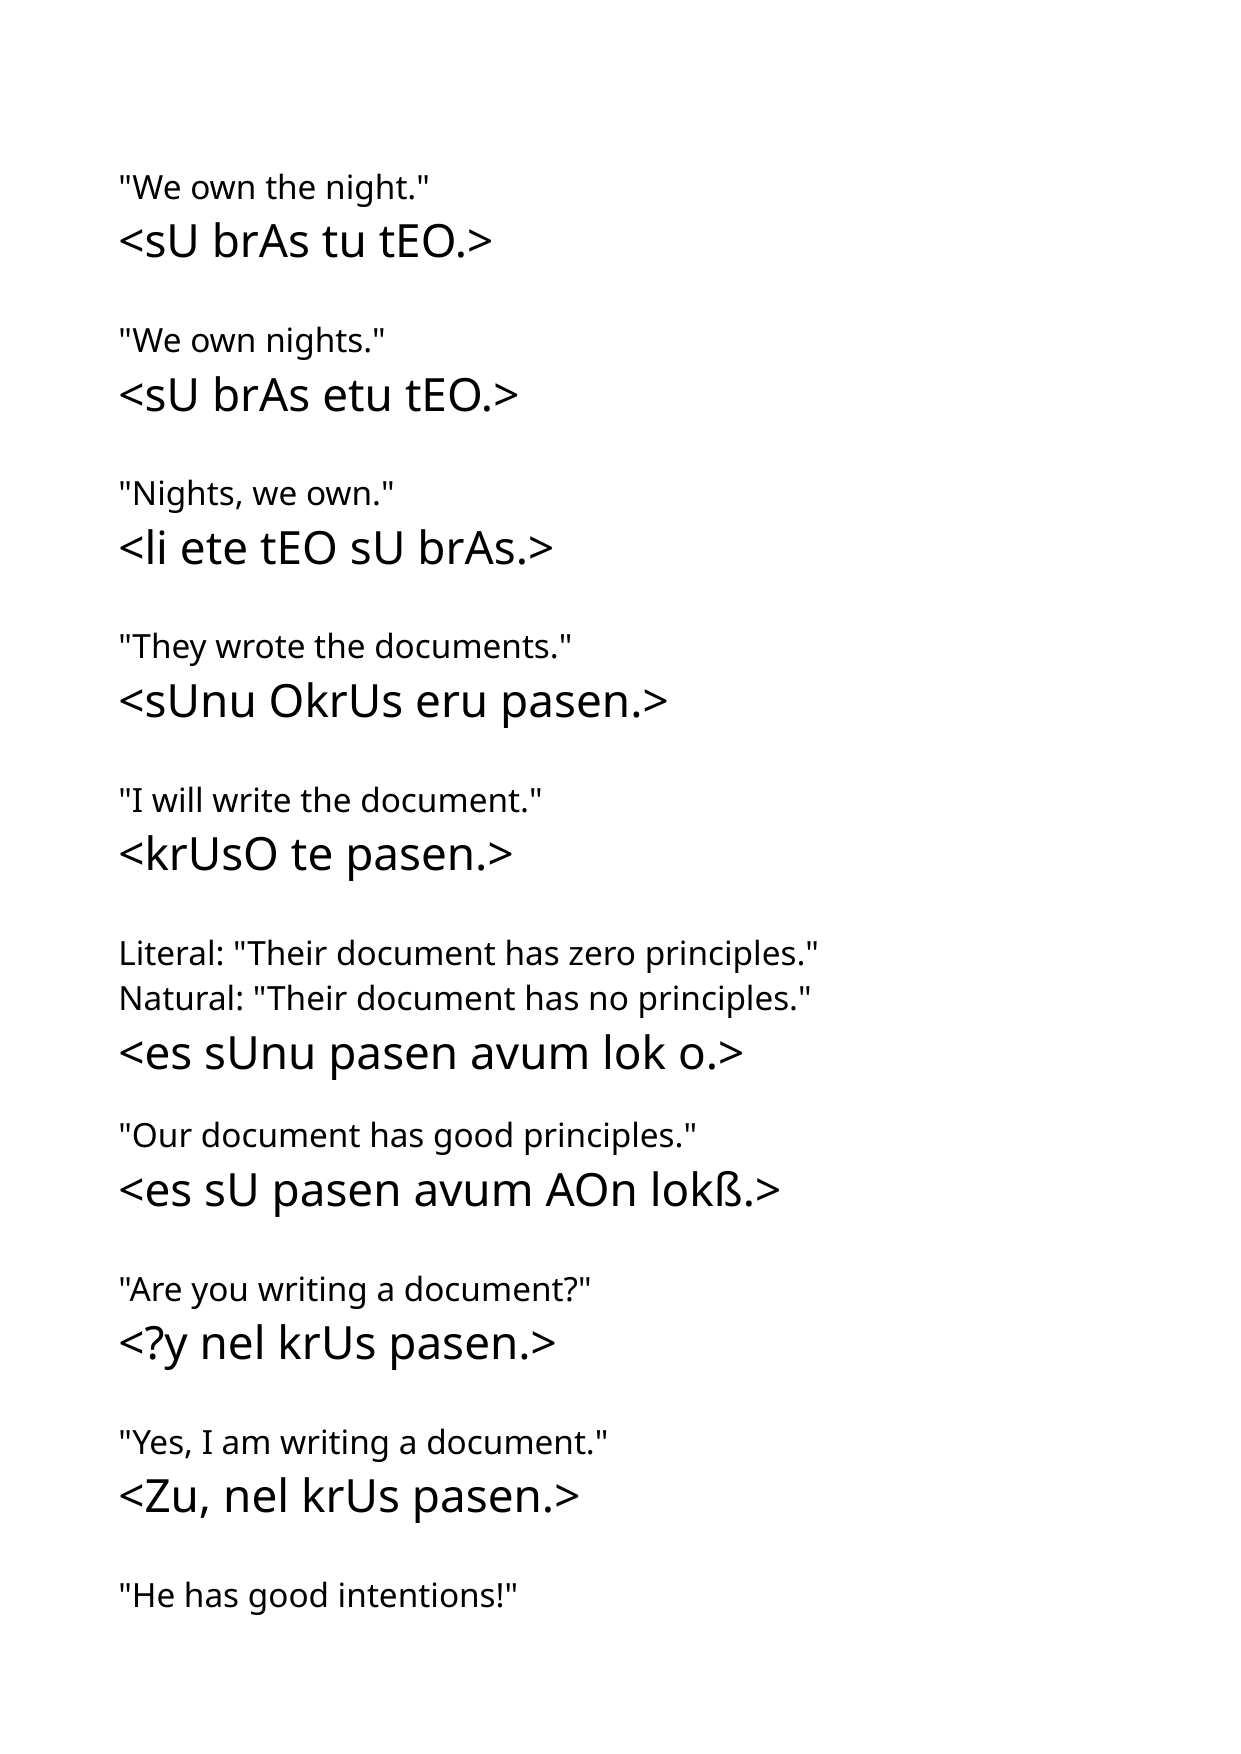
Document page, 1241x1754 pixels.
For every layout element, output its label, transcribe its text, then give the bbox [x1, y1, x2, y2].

text "Yes, I am writing a document." [118, 1418, 1122, 1464]
text "He has good intentions!" [118, 1572, 1122, 1617]
text <sU brAs tu tEO.> [118, 209, 1122, 271]
text Literal: "Their document has zero principles." [118, 930, 1122, 975]
text <li ete tEO sU brAs.> [118, 515, 1122, 578]
text "We own the night." [118, 163, 1122, 209]
text "We own nights." [118, 317, 1122, 362]
text <sU brAs etu tEO.> [118, 362, 1122, 424]
text <sUnu OkrUs eru pasen.> [118, 669, 1122, 731]
text "Are you writing a document?" [118, 1265, 1122, 1311]
text <?y nel krUs pasen.> [118, 1311, 1122, 1373]
text "I will write the document." [118, 776, 1122, 822]
text "Nights, we own." [118, 470, 1122, 515]
text <es sU pasen avum AOn lokß.> [118, 1157, 1122, 1220]
text "They wrote the documents." [118, 623, 1122, 669]
text "Our document has good principles." [118, 1112, 1122, 1157]
text <Zu, nel krUs pasen.> [118, 1464, 1122, 1526]
text <krUsO te pasen.> [118, 822, 1122, 884]
text Natural: "Their document has no principles." [118, 975, 1122, 1021]
text <es sUnu pasen avum lok o.> [118, 1021, 1122, 1083]
